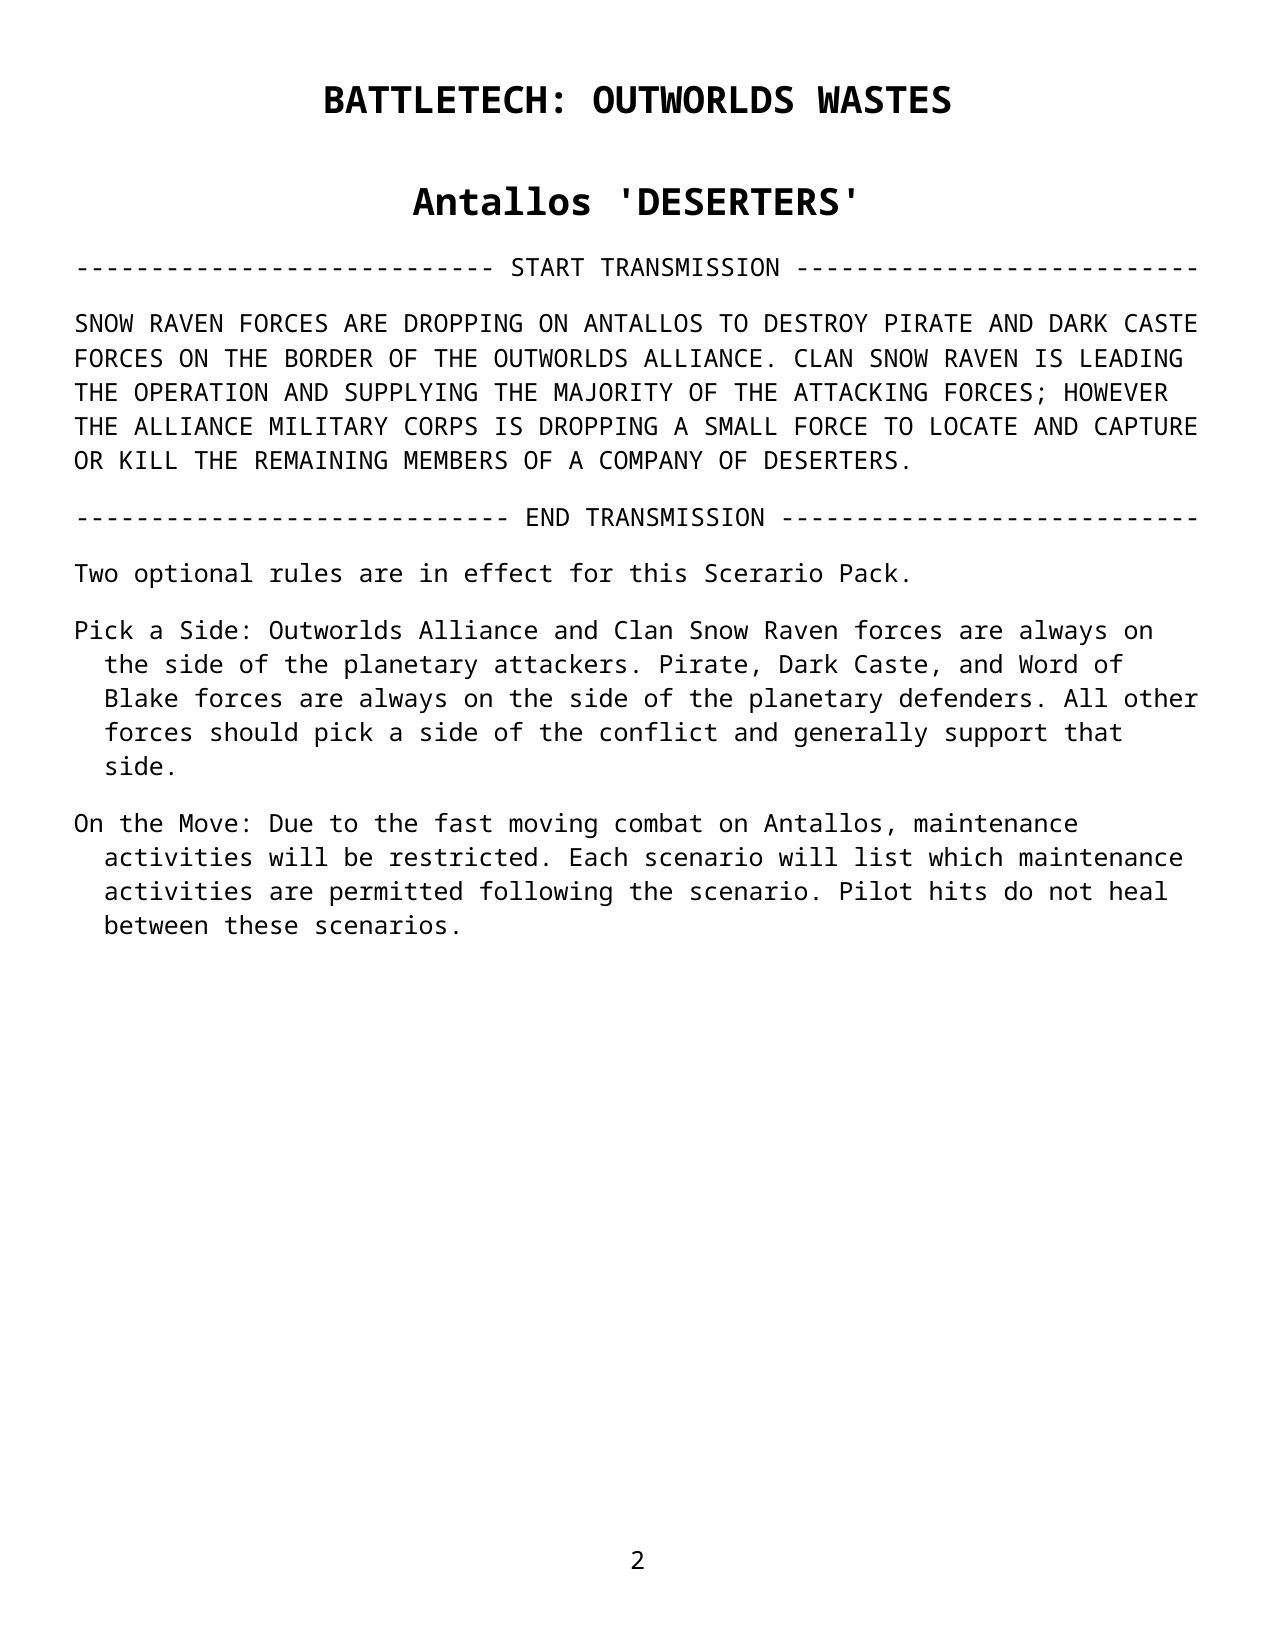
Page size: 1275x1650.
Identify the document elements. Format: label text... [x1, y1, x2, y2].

text Two optional rules are in effect for this Scerario Pack. [73, 556, 1201, 590]
text forces should pick a side of the conflict and generally support that [73, 715, 1201, 749]
text activities are permitted following the scenario. Pilot hits do not heal [73, 874, 1201, 908]
text the side of the planetary attackers. Pirate, Dark Caste, and Word of [73, 647, 1201, 681]
text side. [73, 749, 1201, 783]
text ----------------------------- END TRANSMISSION ---------------------------- [73, 476, 1201, 533]
subtitle BATTLETECH: OUTWORLDS WASTES [73, 73, 1201, 124]
text On the Move: Due to the fast moving combat on Antallos, maintenance [73, 806, 1201, 840]
text Pick a Side: Outworlds Alliance and Clan Snow Raven forces are always on [73, 613, 1201, 647]
text Blake forces are always on the side of the planetary defenders. All other [73, 681, 1201, 715]
subtitle Antallos 'DESERTERS' [73, 124, 1201, 227]
text ---------------------------- START TRANSMISSION --------------------------- [73, 249, 1201, 283]
text SNOW RAVEN FORCES ARE DROPPING ON ANTALLOS TO DESTROY PIRATE AND DARK CASTE FORCES ON THE BORDER OF THE OUTWORLDS ALLIANCE. CLAN SNOW RAVEN IS LEADING THE OPERATION AND SUPPLYING THE MAJORITY OF THE ATTACKING FORCES; HOWEVER THE ALLIANCE MILITARY CORPS IS DROPPING A SMALL FORCE TO LOCATE AND CAPTURE OR KILL THE REMAINING MEMBERS OF A COMPANY OF DESERTERS. [73, 283, 1201, 476]
text activities will be restricted. Each scenario will list which maintenance [73, 840, 1201, 874]
text between these scenarios. [73, 908, 1201, 942]
